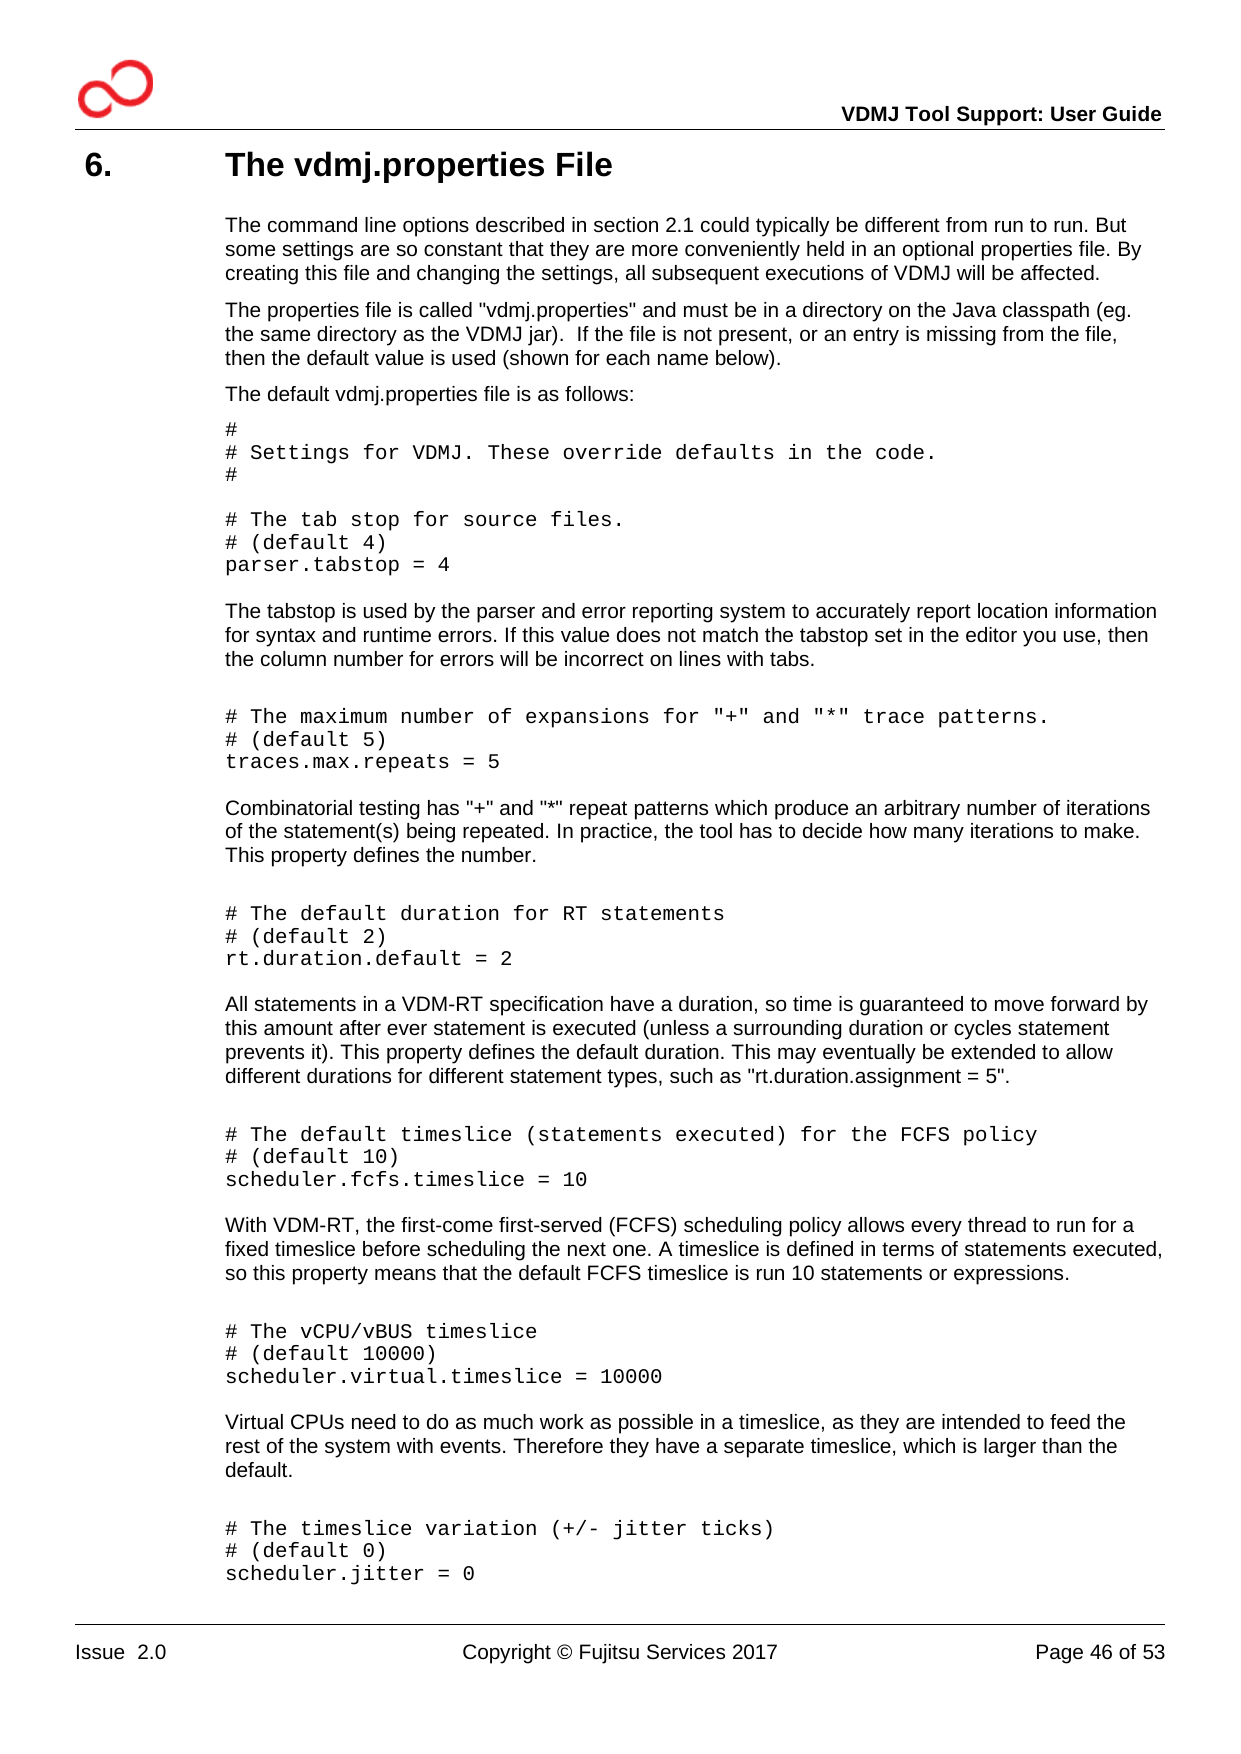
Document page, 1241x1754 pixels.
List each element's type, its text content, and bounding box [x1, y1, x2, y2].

subtitle The vdmj.properties File [75, 145, 1165, 184]
text # (default 10000) [225, 1343, 1165, 1365]
text # [225, 419, 1165, 441]
text # The vCPU/vBUS timeslice [225, 1320, 1165, 1343]
text scheduler.virtual.timeslice = 10000 [225, 1365, 1165, 1388]
text With VDM-RT, the first-come first-served (FCFS) scheduling policy allows every thread to run for a fixed timeslice before scheduling the next one. A timeslice is defined in terms of statements executed, so this property means that the default FCFS timeslice is run 10 statements or expressions. [225, 1213, 1165, 1285]
text # The default timeslice (statements executed) for the FCFS policy [225, 1123, 1165, 1146]
text The default vdmj.properties file is as follows: [225, 382, 1165, 406]
text # Settings for VDMJ. These override defaults in the code. [225, 441, 1165, 464]
text Combinatorial testing has "+" and "*" repeat patterns which produce an arbitrary number of iterations of the statement(s) being repeated. In practice, the tool has to decide how many iterations to make. This property defines the number. [225, 796, 1165, 868]
picture [78, 52, 153, 128]
text # (default 0) [225, 1540, 1165, 1562]
text # The maximum number of expansions for "+" and "*" trace patterns. [225, 706, 1165, 728]
text The properties file is called "vdmj.properties" and must be in a directory on the Java classpath (eg. the same directory as the VDMJ jar). If the file is not present, or an entry is missing from the file, then the default value is used (shown for each name below). [225, 298, 1165, 370]
text # The timeslice variation (+/- jitter ticks) [225, 1517, 1165, 1540]
text scheduler.fcfs.timeslice = 10 [225, 1168, 1165, 1191]
text The tabstop is used by the parser and error reporting system to accurately report location information for syntax and runtime errors. If this value does not match the tabstop set in the editor you use, then the column number for errors will be incorrect on lines with tabs. [225, 599, 1165, 671]
text parser.tabstop = 4 [225, 554, 1165, 576]
text # (default 10) [225, 1146, 1165, 1168]
text traces.max.repeats = 5 [225, 751, 1165, 773]
text # The tab stop for source files. [225, 509, 1165, 531]
text # The default duration for RT statements [225, 903, 1165, 925]
text # (default 5) [225, 728, 1165, 751]
text # (default 4) [225, 531, 1165, 554]
text rt.duration.default = 2 [225, 948, 1165, 970]
text All statements in a VDM-RT specification have a duration, so time is guaranteed to move forward by this amount after ever statement is executed (unless a surrounding duration or cycles statement prevents it). This property defines the default duration. This may eventually be extended to allow different durations for different statement types, such as "rt.duration.assignment = 5". [225, 993, 1165, 1088]
text # (default 2) [225, 925, 1165, 948]
text Virtual CPUs need to do as much work as possible in a timeslice, as they are intended to feed the rest of the system with events. Therefore they have a separate timeslice, which is larger than the default. [225, 1410, 1165, 1482]
text scheduler.jitter = 0 [225, 1562, 1165, 1585]
text The command line options described in section 2.1 could typically be different from run to run. But some settings are so constant that they are more conveniently held in an optional properties file. By creating this file and changing the settings, all subsequent executions of VDMJ will be affected. [225, 214, 1165, 286]
text # [225, 464, 1165, 486]
